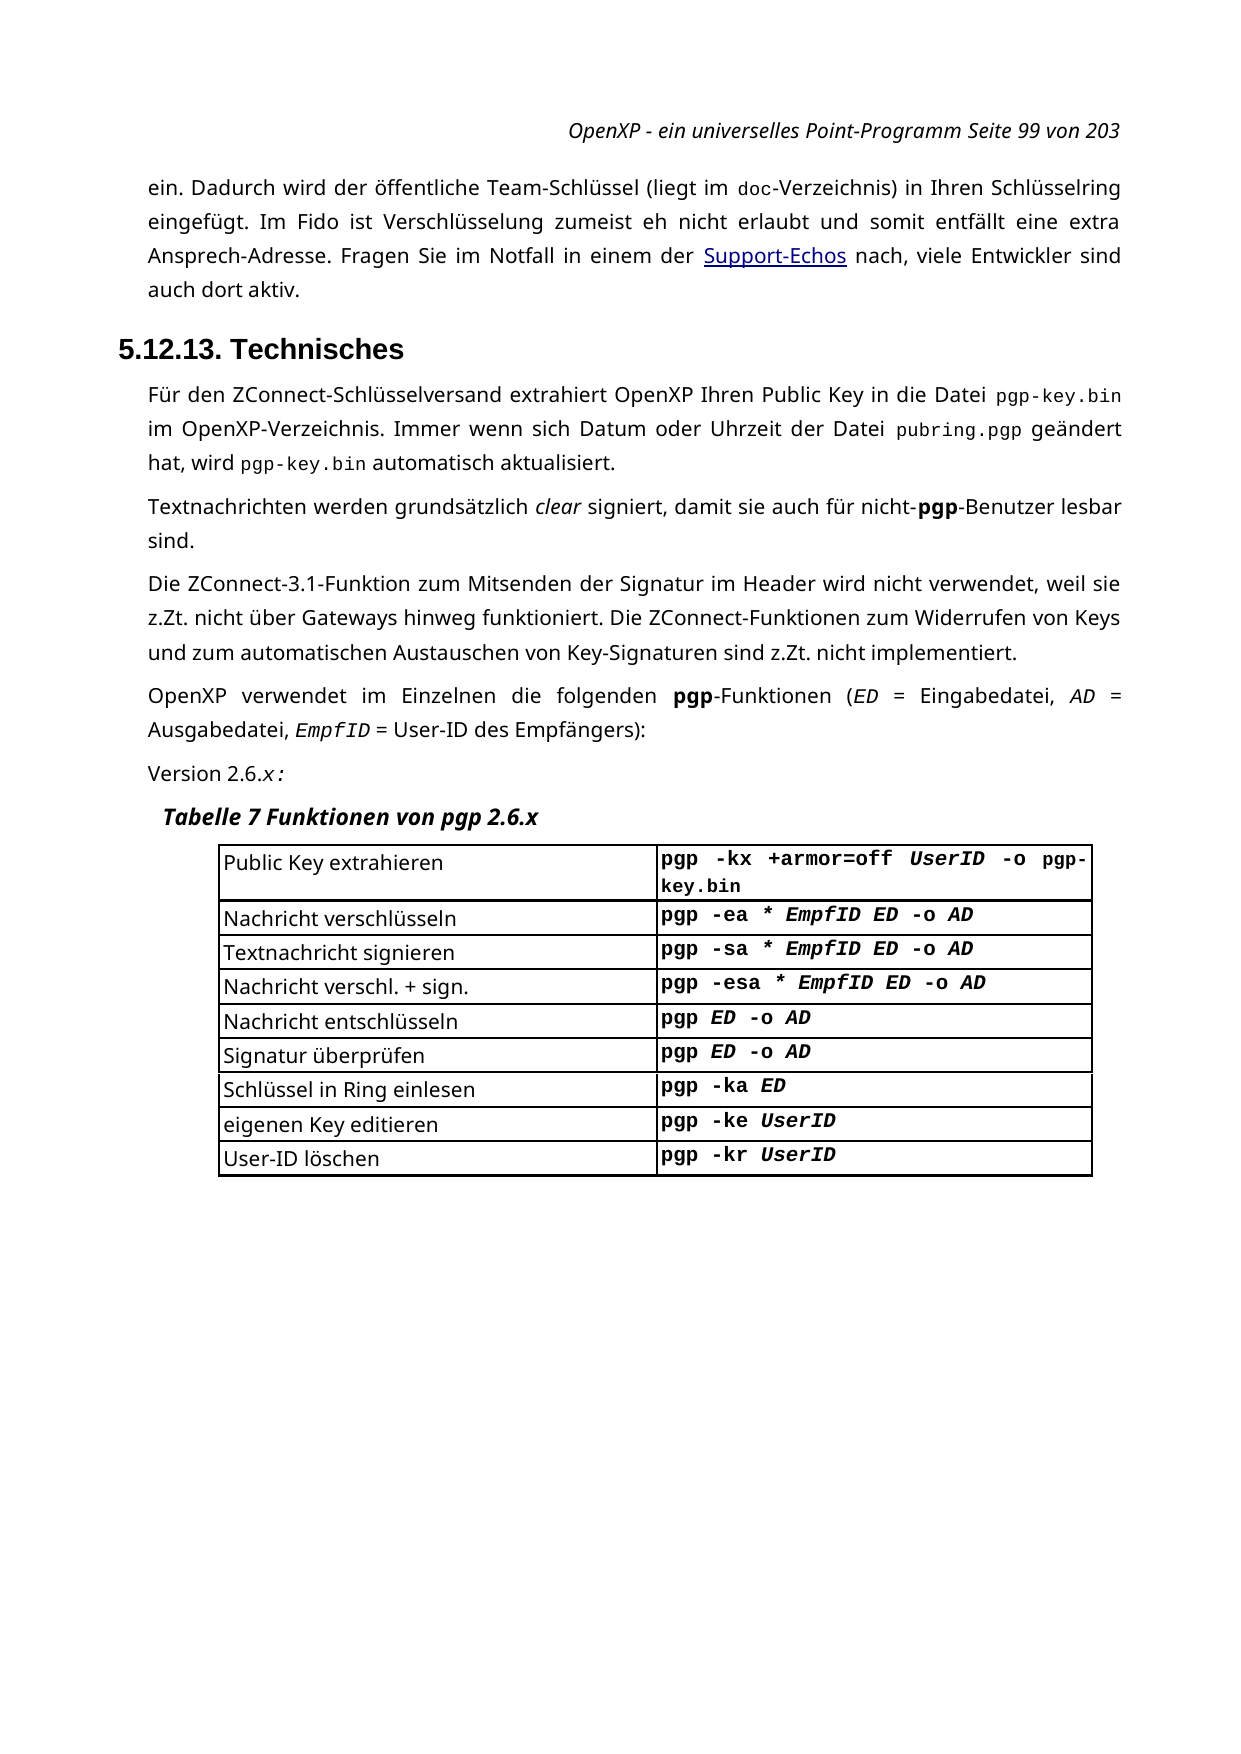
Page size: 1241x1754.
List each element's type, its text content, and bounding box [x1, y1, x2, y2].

table_cell pgp -ka ED [658, 1074, 1091, 1106]
text Tabelle 7 Funktionen von pgp 2.6.x [162, 801, 1122, 832]
text Für den ZConnect-Schlüsselversand extrahiert OpenXP Ihren Public Key in die Datei pgp-key.bin im OpenXP-Verzeichnis. Immer wenn sich Datum oder Uhrzeit der Datei pubring.pgp geändert hat, wird pgp-key.bin automatisch aktualisiert. [148, 380, 1122, 477]
table_cell pgp ED -o AD [658, 1005, 1091, 1037]
subtitle 5.12.13. Technisches [118, 326, 1122, 365]
table_cell eigenen Key editieren [220, 1108, 656, 1140]
table_cell Textnachricht signieren [220, 936, 656, 968]
table_cell Signatur überprüfen [220, 1039, 656, 1071]
table_cell pgp -esa * EmpfID ED -o AD [658, 970, 1091, 1003]
table_header pgp -kx +armor=off UserID -o pgp-key.bin [658, 846, 1091, 899]
table_cell pgp -ke UserID [658, 1108, 1091, 1140]
text Version 2.6.x: [148, 759, 1122, 788]
text OpenXP verwendet im Einzelnen die folgenden pgp-Funktionen (ED = Eingabedatei, AD = Ausgabedatei, EmpfID = User-ID des Empfängers): [148, 681, 1122, 744]
table_cell Nachricht entschlüsseln [220, 1005, 656, 1037]
text Textnachrichten werden grundsätzlich clear signiert, damit sie auch für nicht-pgp-Benutzer lesbar sind. [148, 492, 1122, 554]
table_cell pgp -sa * EmpfID ED -o AD [658, 936, 1091, 968]
table_cell User-ID löschen [220, 1142, 656, 1174]
table_cell Nachricht verschl. + sign. [220, 970, 656, 1003]
table_cell pgp -ea * EmpfID ED -o AD [658, 902, 1091, 934]
text ein. Dadurch wird der öffentliche Team-Schlüssel (liegt im doc-Verzeichnis) in Ihren Schlüsselring eingefügt. Im Fido ist Verschlüsselung zumeist eh nicht erlaubt und somit entfällt eine extra Ansprech-Adresse. Fragen Sie im Notfall in einem der Support-Echos nach, viele Entwickler sind auch dort aktiv. [148, 173, 1122, 304]
text Die ZConnect-3.1-Funktion zum Mitsenden der Signatur im Header wird nicht verwendet, weil sie z.Zt. nicht über Gateways hinweg funktioniert. Die ZConnect-Funktionen zum Widerrufen von Keys und zum automatischen Austauschen von Key-Signaturen sind z.Zt. nicht implementiert. [148, 569, 1122, 666]
table_header Public Key extrahieren [220, 846, 656, 899]
table_cell pgp -kr UserID [658, 1142, 1091, 1174]
table_cell Nachricht verschlüsseln [220, 902, 656, 934]
table_cell pgp ED -o AD [658, 1039, 1091, 1071]
table_cell Schlüssel in Ring einlesen [220, 1074, 656, 1106]
